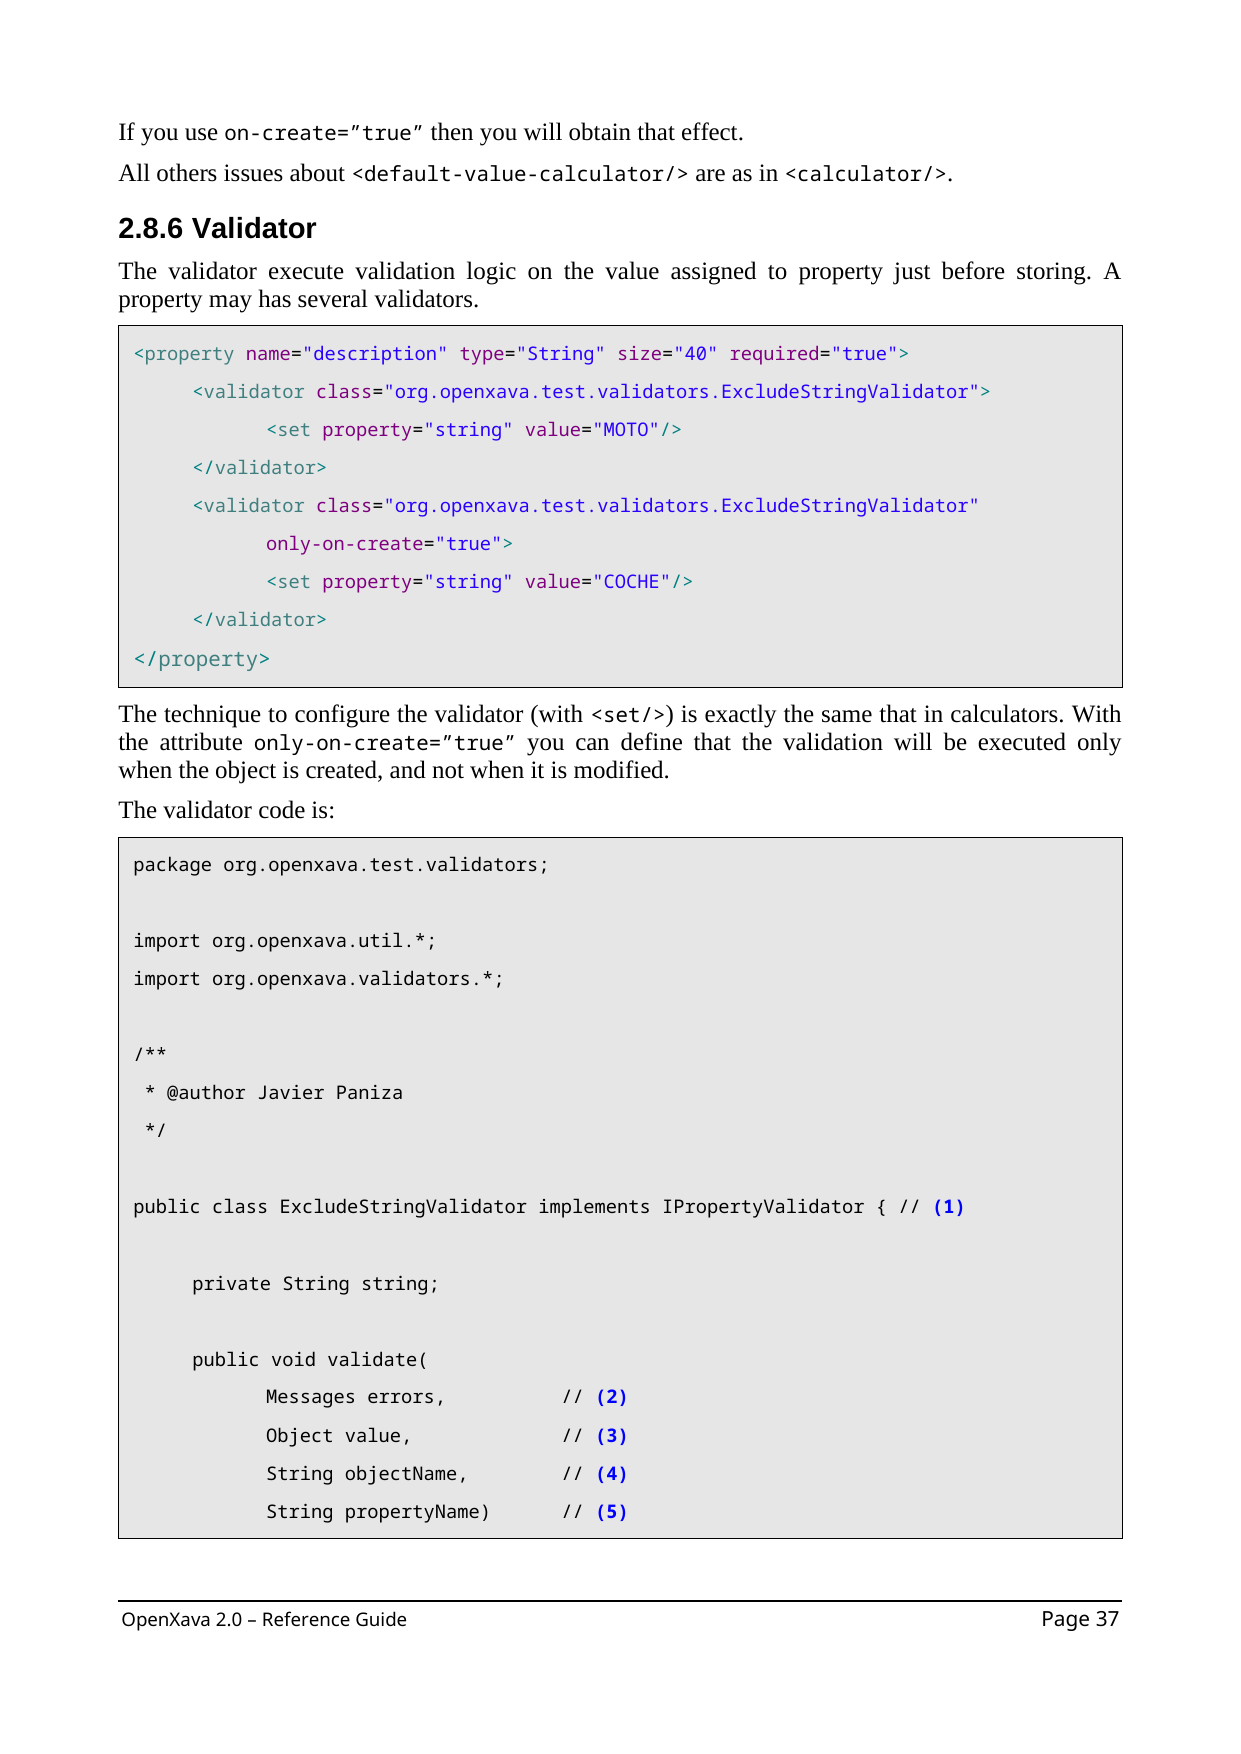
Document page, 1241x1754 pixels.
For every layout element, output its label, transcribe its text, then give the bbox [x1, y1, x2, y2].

text import org.openxava.validators.*; [119, 951, 1122, 989]
text public void validate( [119, 1331, 1122, 1369]
text import org.openxava.util.*; [119, 913, 1122, 951]
subtitle Validator [118, 212, 1122, 245]
text <property name="description" type="String" size="40" required="true"> [119, 326, 1122, 363]
text public class ExcludeStringValidator implements IPropertyValidator { // (1) [119, 1179, 1122, 1217]
text package org.openxava.test.validators; [119, 838, 1122, 875]
text The validator execute validation logic on the value assigned to property just before storing. A property may has several validators. [118, 257, 1122, 313]
text </validator> [119, 591, 1122, 629]
text <set property="string" value="COCHE"/> [119, 553, 1122, 591]
text <validator class="org.openxava.test.validators.ExcludeStringValidator" [119, 477, 1122, 515]
text </validator> [119, 439, 1122, 477]
text /** [119, 1027, 1122, 1065]
text <set property="string" value="MOTO"/> [119, 401, 1122, 439]
text only-on-create="true"> [119, 515, 1122, 553]
text <validator class="org.openxava.test.validators.ExcludeStringValidator"> [119, 363, 1122, 401]
text </property> [119, 629, 1122, 687]
text Messages errors, // (2) [119, 1369, 1122, 1407]
text All others issues about <default-value-calculator/> are as in <calculator/>. [118, 159, 1122, 187]
text If you use on-create=”true” then you will obtain that effect. [118, 118, 1122, 146]
text String objectName, // (4) [119, 1445, 1122, 1483]
text */ [119, 1103, 1122, 1141]
text private String string; [119, 1255, 1122, 1293]
text Object value, // (3) [119, 1407, 1122, 1445]
text String propertyName) // (5) [119, 1483, 1122, 1538]
text The validator code is: [118, 797, 1122, 824]
text * @author Javier Paniza [119, 1065, 1122, 1103]
text The technique to configure the validator (with <set/>) is exactly the same that in calculators. With the attribute only-on-create=”true” you can define that the validation will be executed only when the object is created, and not when it is modified. [118, 700, 1122, 784]
